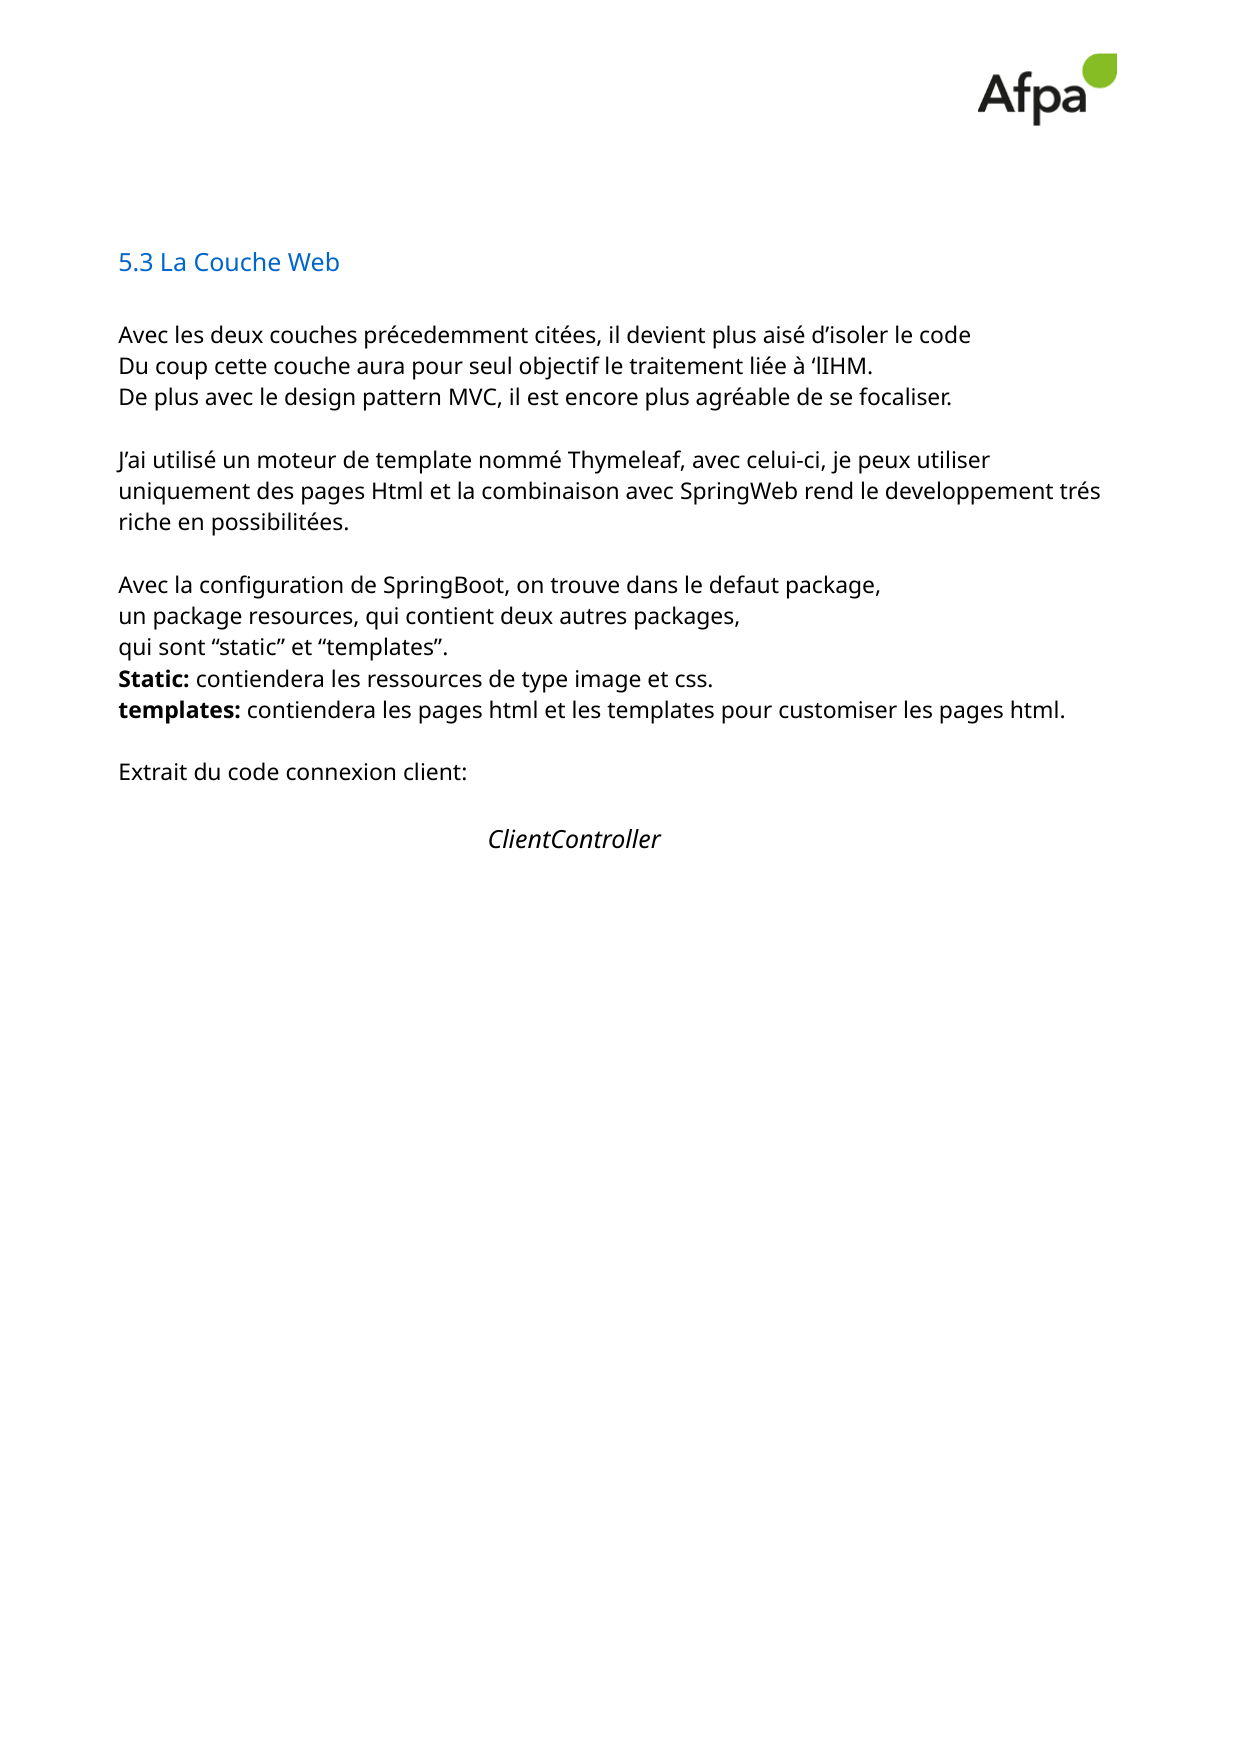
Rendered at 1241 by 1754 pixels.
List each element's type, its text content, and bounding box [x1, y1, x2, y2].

text J’ai utilisé un moteur de template nommé Thymeleaf, avec celui-ci, je peux utiliser uniquement des pages Html et la combinaison avec SpringWeb rend le developpement trés riche en possibilitées. [118, 444, 1122, 537]
text Extrait du code connexion client: [118, 756, 1122, 787]
text De plus avec le design pattern MVC, il est encore plus agréable de se focaliser. [118, 381, 1122, 412]
picture [977, 53, 1117, 126]
text 5.3 La Couche Web [118, 245, 1122, 279]
text Avec les deux couches précedemment citées, il devient plus aisé d’isoler le code [118, 319, 1122, 350]
text templates: contiendera les pages html et les templates pour customiser les pages html. [118, 694, 1122, 725]
text ClientController [118, 822, 1122, 856]
text Du coup cette couche aura pour seul objectif le traitement liée à ‘lIHM. [118, 350, 1122, 381]
text Static: contiendera les ressources de type image et css. [118, 662, 1122, 694]
text Avec la configuration de SpringBoot, on trouve dans le defaut package, un package resources, qui contient deux autres packages, qui sont “static” et “templates”. [118, 569, 1122, 662]
